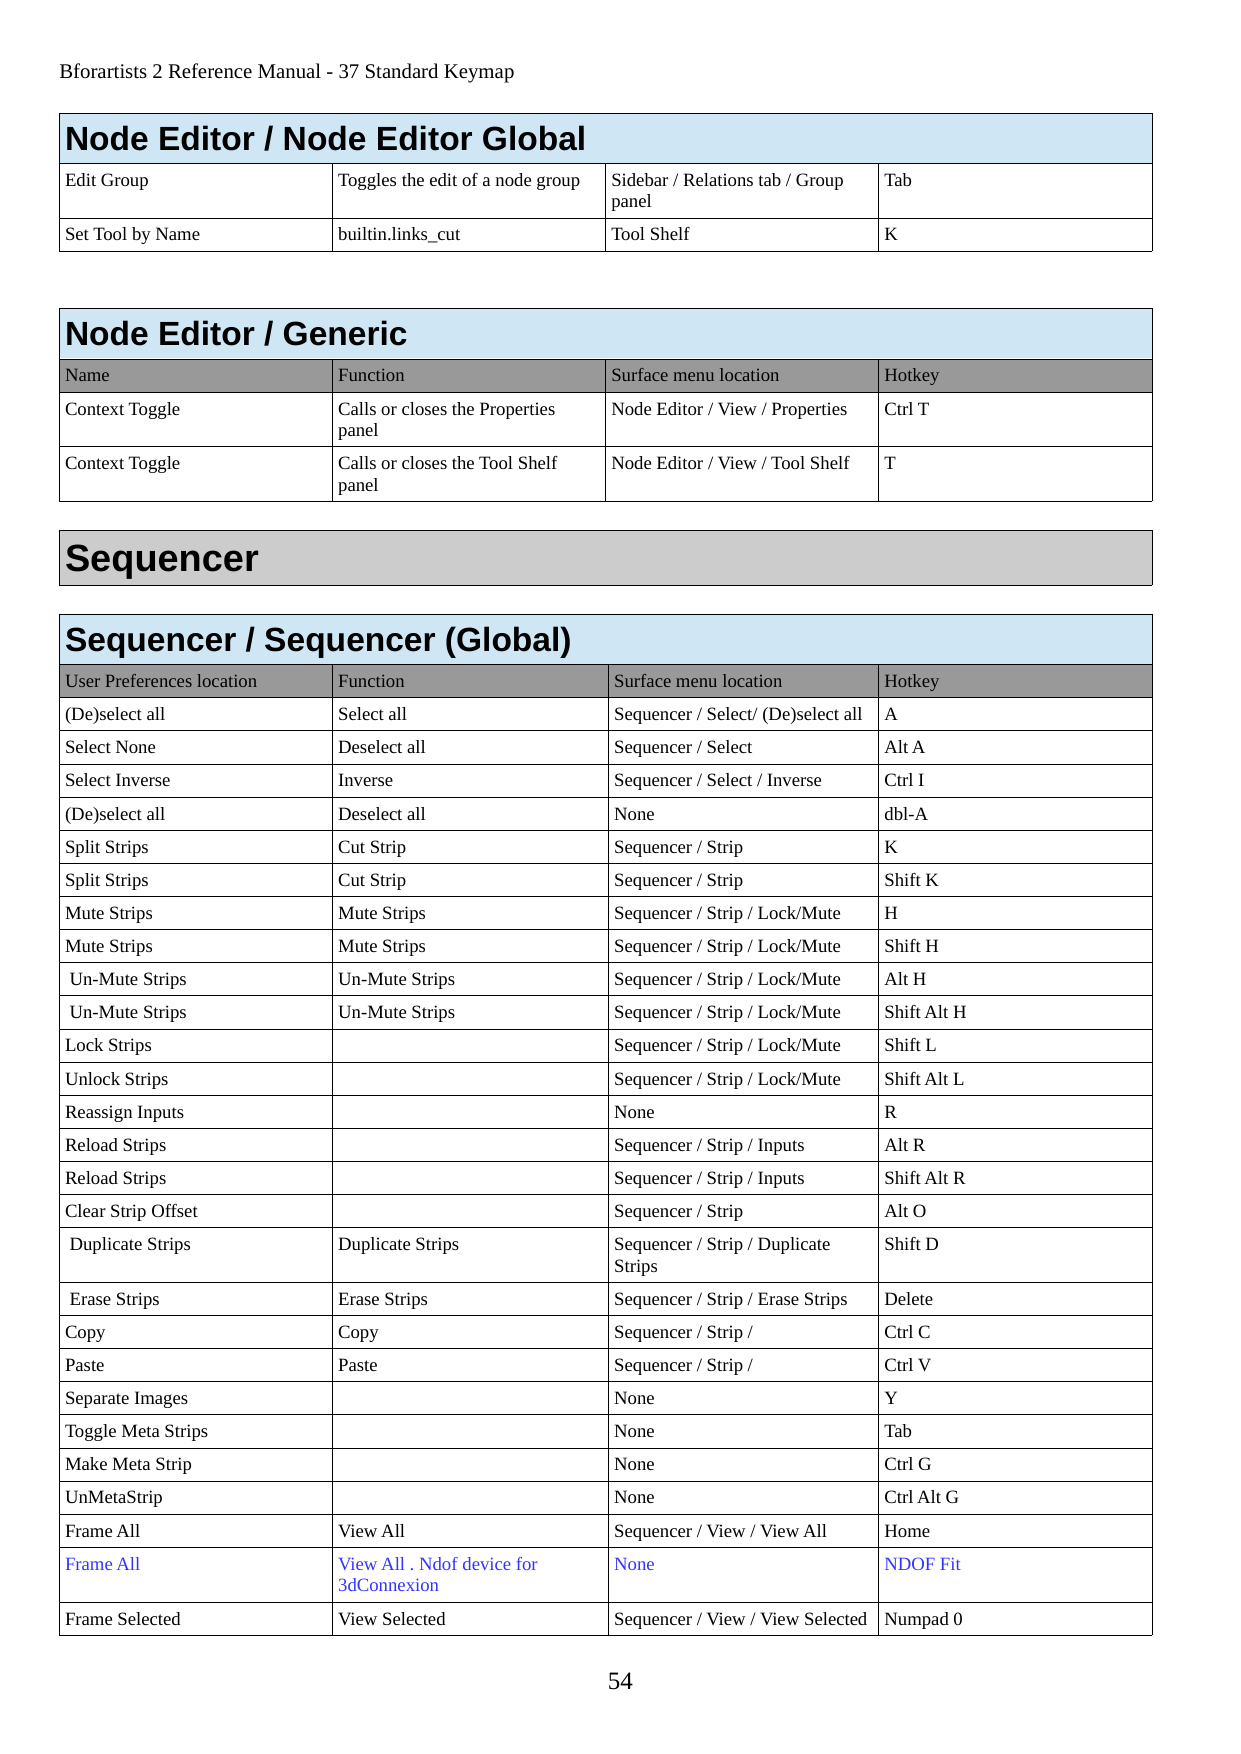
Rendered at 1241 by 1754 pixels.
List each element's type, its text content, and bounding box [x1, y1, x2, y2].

table_cell Split Strips [60, 864, 332, 896]
table_cell Shift K [879, 864, 1152, 896]
table_cell Hotkey [879, 360, 1152, 392]
table_cell Lock Strips [60, 1030, 332, 1062]
table_cell Shift Alt R [879, 1162, 1152, 1194]
table_header Sequencer [60, 531, 1152, 585]
table_cell Separate Images [60, 1382, 332, 1414]
table_cell [333, 1162, 608, 1194]
table_cell UnMetaStrip [60, 1482, 332, 1514]
table_cell Context Toggle [60, 393, 332, 446]
table_cell Tab [879, 1415, 1152, 1447]
table_cell Function [333, 360, 605, 392]
table_cell Alt R [879, 1129, 1152, 1161]
table_cell Sequencer / Strip / Lock/Mute [609, 1063, 878, 1095]
table_cell Home [879, 1515, 1152, 1547]
table_cell [333, 1449, 608, 1481]
table_header Node Editor / Generic [60, 309, 1152, 358]
table_header Sequencer / Sequencer (Global) [60, 615, 1152, 664]
table_cell Node Editor / View / Tool Shelf [606, 447, 878, 501]
table_cell Sequencer / Strip / Inputs [609, 1162, 878, 1194]
table_cell Reload Strips [60, 1129, 332, 1161]
table_cell Cut Strip [333, 864, 608, 896]
table_cell [333, 1030, 608, 1062]
table_cell Erase Strips [60, 1283, 332, 1315]
table_cell A [879, 698, 1152, 730]
table_cell Un-Mute Strips [333, 996, 608, 1028]
table_cell Shift Alt H [879, 996, 1152, 1028]
table_cell Unlock Strips [60, 1063, 332, 1095]
table_cell builtin.links_cut [333, 219, 605, 251]
table_cell Inverse [333, 765, 608, 797]
table_cell Name [60, 360, 332, 392]
table_cell dbl-A [879, 798, 1152, 830]
table_header Node Editor / Node Editor Global [60, 114, 1152, 163]
table_cell Ctrl V [879, 1349, 1152, 1381]
table_cell [333, 1415, 608, 1447]
table_cell Calls or closes the Properties panel [333, 393, 605, 446]
table_cell Shift Alt L [879, 1063, 1152, 1095]
table_cell Tab [879, 164, 1152, 217]
table_cell Sequencer / View / View Selected [609, 1603, 878, 1635]
table_cell Sequencer / Strip [609, 864, 878, 896]
table_cell Split Strips [60, 831, 332, 863]
table_cell Surface menu location [609, 665, 878, 697]
table_cell Copy [60, 1316, 332, 1348]
table_cell [333, 1096, 608, 1128]
table_cell Delete [879, 1283, 1152, 1315]
table_cell Surface menu location [606, 360, 878, 392]
table_cell Paste [60, 1349, 332, 1381]
table_cell Sequencer / Strip / Duplicate Strips [609, 1228, 878, 1282]
table_cell Paste [333, 1349, 608, 1381]
table_cell R [879, 1096, 1152, 1128]
table_cell Select all [333, 698, 608, 730]
table_cell Mute Strips [333, 930, 608, 962]
table_cell T [879, 447, 1152, 501]
table_cell Select Inverse [60, 765, 332, 797]
table_cell Ctrl Alt G [879, 1482, 1152, 1514]
table_cell Tool Shelf [606, 219, 878, 251]
table_cell Sequencer / Strip / [609, 1349, 878, 1381]
table_cell View All [333, 1515, 608, 1547]
table_cell None [609, 1449, 878, 1481]
table_cell Ctrl G [879, 1449, 1152, 1481]
table_cell None [609, 1415, 878, 1447]
table_cell View Selected [333, 1603, 608, 1635]
table_cell Clear Strip Offset [60, 1195, 332, 1227]
table_cell Context Toggle [60, 447, 332, 501]
table_cell Calls or closes the Tool Shelf panel [333, 447, 605, 501]
table_cell H [879, 897, 1152, 929]
table_cell [333, 1129, 608, 1161]
table_cell Sequencer / Strip / Lock/Mute [609, 963, 878, 995]
table_cell Frame All [60, 1515, 332, 1547]
table_cell Sequencer / Strip / Erase Strips [609, 1283, 878, 1315]
table_cell Make Meta Strip [60, 1449, 332, 1481]
table_cell Deselect all [333, 798, 608, 830]
table_cell Copy [333, 1316, 608, 1348]
table_cell NDOF Fit [879, 1548, 1152, 1602]
table_cell Ctrl I [879, 765, 1152, 797]
table_cell Toggles the edit of a node group [333, 164, 605, 217]
table_cell Sequencer / Strip / Lock/Mute [609, 930, 878, 962]
table_cell None [609, 1548, 878, 1602]
table_cell Mute Strips [60, 897, 332, 929]
table_cell Select None [60, 731, 332, 763]
table_cell Deselect all [333, 731, 608, 763]
table_cell Un-Mute Strips [60, 996, 332, 1028]
table_cell [333, 1382, 608, 1414]
table_cell (De)select all [60, 798, 332, 830]
table_cell Numpad 0 [879, 1603, 1152, 1635]
table_cell Sequencer / Select [609, 731, 878, 763]
table_cell Mute Strips [60, 930, 332, 962]
table_cell Duplicate Strips [60, 1228, 332, 1282]
table_cell Sequencer / Select/ (De)select all [609, 698, 878, 730]
table_cell User Preferences location [60, 665, 332, 697]
table_cell Sequencer / View / View All [609, 1515, 878, 1547]
table_cell Edit Group [60, 164, 332, 217]
table_cell Shift D [879, 1228, 1152, 1282]
table_cell [333, 1063, 608, 1095]
table_cell [333, 1482, 608, 1514]
table_cell Sidebar / Relations tab / Group panel [606, 164, 878, 217]
table_cell Function [333, 665, 608, 697]
table_cell None [609, 798, 878, 830]
table_cell [333, 1195, 608, 1227]
table_cell Node Editor / View / Properties [606, 393, 878, 446]
table_cell Erase Strips [333, 1283, 608, 1315]
table_cell Sequencer / Strip / Lock/Mute [609, 1030, 878, 1062]
table_cell Alt H [879, 963, 1152, 995]
table_cell Duplicate Strips [333, 1228, 608, 1282]
table_cell None [609, 1096, 878, 1128]
table_cell Sequencer / Strip / [609, 1316, 878, 1348]
table_cell Reassign Inputs [60, 1096, 332, 1128]
table_cell Toggle Meta Strips [60, 1415, 332, 1447]
table_cell Cut Strip [333, 831, 608, 863]
table_cell (De)select all [60, 698, 332, 730]
table_cell None [609, 1482, 878, 1514]
table_cell None [609, 1382, 878, 1414]
table_cell Hotkey [879, 665, 1152, 697]
table_cell Reload Strips [60, 1162, 332, 1194]
table_cell K [879, 831, 1152, 863]
table_cell Un-Mute Strips [333, 963, 608, 995]
table_cell Alt A [879, 731, 1152, 763]
table_cell Alt O [879, 1195, 1152, 1227]
table_cell Ctrl T [879, 393, 1152, 446]
table_cell Set Tool by Name [60, 219, 332, 251]
table_cell K [879, 219, 1152, 251]
table_cell Shift H [879, 930, 1152, 962]
table_cell Sequencer / Strip / Lock/Mute [609, 897, 878, 929]
table_cell Frame All [60, 1548, 332, 1602]
table_cell Y [879, 1382, 1152, 1414]
table_cell View All . Ndof device for 3dConnexion [333, 1548, 608, 1602]
table_cell Ctrl C [879, 1316, 1152, 1348]
table_cell Sequencer / Strip [609, 831, 878, 863]
table_cell Shift L [879, 1030, 1152, 1062]
table_cell Frame Selected [60, 1603, 332, 1635]
table_cell Sequencer / Strip / Inputs [609, 1129, 878, 1161]
table_cell Mute Strips [333, 897, 608, 929]
table_cell Un-Mute Strips [60, 963, 332, 995]
table_cell Sequencer / Select / Inverse [609, 765, 878, 797]
table_cell Sequencer / Strip [609, 1195, 878, 1227]
table_cell Sequencer / Strip / Lock/Mute [609, 996, 878, 1028]
